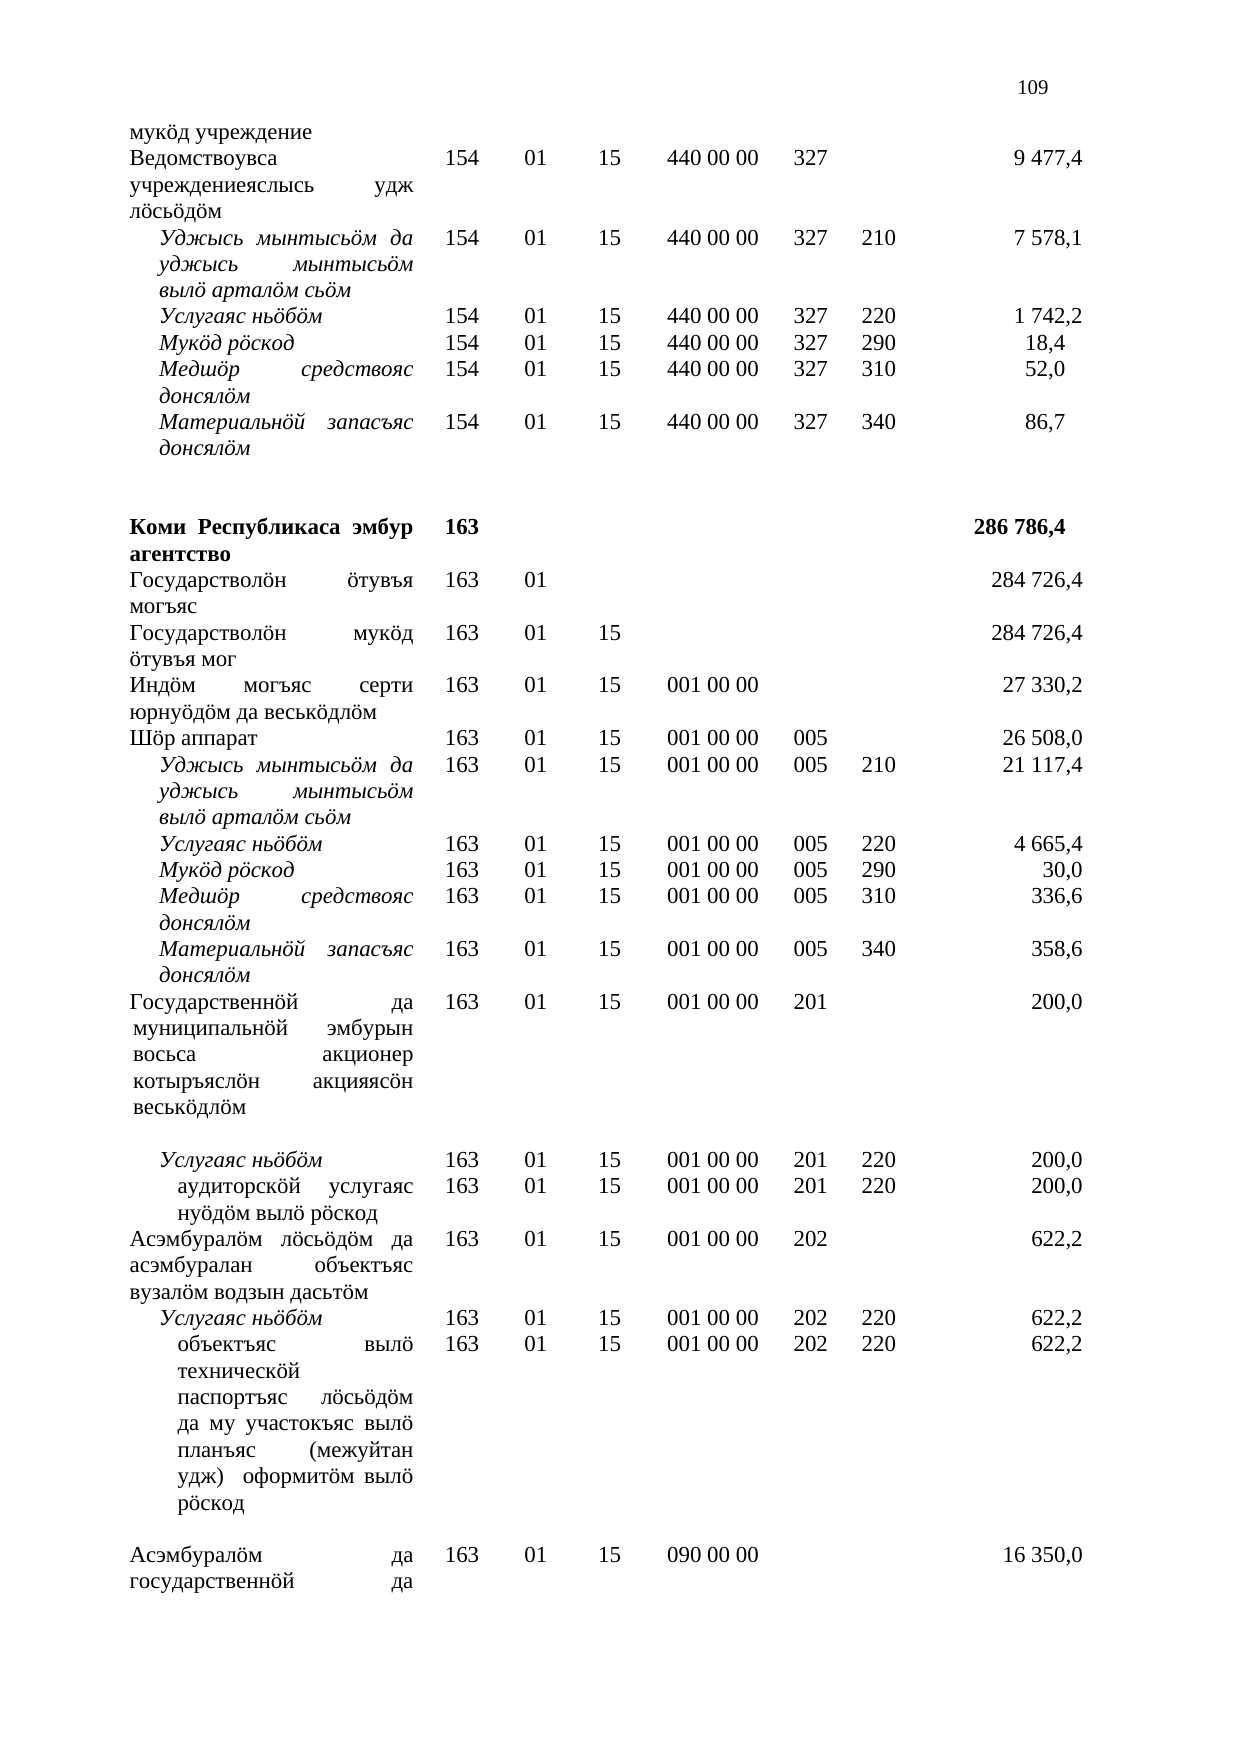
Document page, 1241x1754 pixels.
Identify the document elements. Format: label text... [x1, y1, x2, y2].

table_cell 001 00 00 [646, 1330, 779, 1541]
table_cell 163 [425, 1225, 498, 1304]
table_cell 358,6 [916, 935, 1094, 988]
table_cell 163 [425, 619, 498, 672]
table_cell 21 117,4 [916, 751, 1094, 830]
table_cell [779, 566, 842, 619]
table_cell 15 [573, 1146, 646, 1172]
table_cell 86,7 [916, 408, 1094, 487]
table_cell 001 00 00 [646, 672, 779, 724]
table_cell 27 330,2 [916, 672, 1094, 724]
table_cell 154 [425, 355, 498, 408]
table_cell [646, 566, 779, 619]
table_cell Материальнöй запасъяс донсялöм [118, 408, 425, 487]
table_cell 30,0 [916, 856, 1094, 882]
table_cell [779, 487, 842, 513]
table_cell 9 477,4 [916, 145, 1094, 223]
table_cell 001 00 00 [646, 883, 779, 935]
table_cell 327 [779, 329, 842, 355]
table_cell [499, 118, 572, 144]
table_cell 340 [842, 935, 916, 988]
table_cell [573, 566, 646, 619]
table_cell 15 [573, 935, 646, 988]
table_cell [425, 487, 498, 513]
table_cell [425, 118, 498, 144]
table_cell 210 [842, 224, 916, 303]
table_cell 01 [499, 724, 572, 751]
table_cell 200,0 [916, 988, 1094, 1146]
table_cell 440 00 00 [646, 408, 779, 487]
table_cell [842, 1541, 916, 1594]
table_cell 220 [842, 1146, 916, 1172]
table_cell 202 [779, 1330, 842, 1541]
table_cell аудиторскöй услугаяс нуöдöм вылö рöскод [118, 1172, 425, 1225]
table_cell 163 [425, 514, 498, 566]
table_cell 163 [425, 1541, 498, 1594]
table_cell 220 [842, 303, 916, 329]
table_cell 001 00 00 [646, 830, 779, 856]
table_cell [646, 514, 779, 566]
table_cell 440 00 00 [646, 145, 779, 223]
table_cell 201 [779, 1146, 842, 1172]
table_cell 001 00 00 [646, 1172, 779, 1225]
table_cell 15 [573, 145, 646, 223]
table_cell 286 786,4 [916, 514, 1094, 566]
table_cell 163 [425, 751, 498, 830]
table_cell 290 [842, 856, 916, 882]
table_cell Услугаяс ньöбöм [118, 830, 425, 856]
table_cell 310 [842, 883, 916, 935]
table_cell [779, 619, 842, 672]
table_cell [779, 514, 842, 566]
table_cell 01 [499, 988, 572, 1146]
table_cell 001 00 00 [646, 724, 779, 751]
table_cell объектъяс вылö техническöй паспортъяс лöсьöдöм да му участокъяс вылö планъяс (межуйтан удж) оформитöм вылö рöскод [118, 1330, 425, 1541]
table_cell 154 [425, 145, 498, 223]
table_cell Ведомствоувса учреждениеяслысь удж лöсьöдöм [118, 145, 425, 223]
table_cell Коми Республикаса эмбур агентство [118, 514, 425, 566]
table_cell 001 00 00 [646, 1225, 779, 1304]
table_cell [916, 487, 1094, 513]
table_cell 15 [573, 856, 646, 882]
table_cell 01 [499, 672, 572, 724]
table_cell [842, 514, 916, 566]
table_cell 440 00 00 [646, 355, 779, 408]
table_cell 18,4 [916, 329, 1094, 355]
table_cell [499, 514, 572, 566]
table_cell 001 00 00 [646, 1146, 779, 1172]
table_cell 290 [842, 329, 916, 355]
table_cell [842, 988, 916, 1146]
table_cell 622,2 [916, 1330, 1094, 1541]
table_cell [646, 619, 779, 672]
table_cell 01 [499, 224, 572, 303]
table_cell [842, 619, 916, 672]
table_cell 440 00 00 [646, 303, 779, 329]
table_cell 01 [499, 1146, 572, 1172]
table_cell 15 [573, 355, 646, 408]
table_cell [499, 487, 572, 513]
table_cell [842, 566, 916, 619]
table_cell 440 00 00 [646, 329, 779, 355]
table_cell Асэмбуралöм да государственнöй да [118, 1541, 425, 1594]
table_cell [573, 118, 646, 144]
table_cell [646, 118, 779, 144]
table_cell Медшöр средствояс донсялöм [118, 883, 425, 935]
table_cell 01 [499, 145, 572, 223]
table_cell 15 [573, 1304, 646, 1330]
table_cell 163 [425, 724, 498, 751]
table_cell 15 [573, 751, 646, 830]
table_cell 01 [499, 329, 572, 355]
table_cell 15 [573, 1330, 646, 1541]
table_cell 001 00 00 [646, 988, 779, 1146]
table_cell 202 [779, 1304, 842, 1330]
table_cell 01 [499, 1541, 572, 1594]
table_cell 01 [499, 566, 572, 619]
table_cell 622,2 [916, 1225, 1094, 1304]
table_cell [646, 487, 779, 513]
table_cell 340 [842, 408, 916, 487]
table_cell [779, 118, 842, 144]
table_cell 15 [573, 1172, 646, 1225]
table_cell 163 [425, 566, 498, 619]
table_cell 26 508,0 [916, 724, 1094, 751]
table_cell 01 [499, 619, 572, 672]
table_cell 005 [779, 751, 842, 830]
table_cell 15 [573, 1225, 646, 1304]
table_cell 01 [499, 1304, 572, 1330]
table_cell 327 [779, 145, 842, 223]
table_cell 200,0 [916, 1146, 1094, 1172]
table_cell [842, 118, 916, 144]
table_cell 154 [425, 329, 498, 355]
table_cell [842, 1225, 916, 1304]
table_cell 163 [425, 1330, 498, 1541]
table_cell 01 [499, 408, 572, 487]
table_cell 440 00 00 [646, 224, 779, 303]
table_cell Услугаяс ньöбöм [118, 303, 425, 329]
table_cell [842, 145, 916, 223]
table_cell 163 [425, 1172, 498, 1225]
table_cell [573, 487, 646, 513]
table_cell 01 [499, 1225, 572, 1304]
table_cell 220 [842, 1304, 916, 1330]
table_cell 220 [842, 830, 916, 856]
table_cell Асэмбуралöм лöсьöдöм да асэмбуралан объектъяс вузалöм водзын дасьтöм [118, 1225, 425, 1304]
table_cell Медшöр средствояс донсялöм [118, 355, 425, 408]
table_cell 200,0 [916, 1172, 1094, 1225]
table_cell Уджысь мынтысьöм да уджысь мынтысьöм вылö арталöм сьöм [118, 751, 425, 830]
table_cell 005 [779, 830, 842, 856]
table_cell 15 [573, 619, 646, 672]
table_cell [779, 672, 842, 724]
table_cell 15 [573, 303, 646, 329]
table_cell 01 [499, 883, 572, 935]
table_cell 005 [779, 883, 842, 935]
table_cell 01 [499, 935, 572, 988]
table_cell [842, 487, 916, 513]
table_cell 1 742,2 [916, 303, 1094, 329]
table_cell 336,6 [916, 883, 1094, 935]
table_cell 327 [779, 408, 842, 487]
table_cell 327 [779, 303, 842, 329]
table_cell 001 00 00 [646, 1304, 779, 1330]
table_cell 01 [499, 1330, 572, 1541]
table_cell 15 [573, 329, 646, 355]
table_cell [916, 118, 1094, 144]
table_cell 284 726,4 [916, 566, 1094, 619]
table_cell 01 [499, 830, 572, 856]
table_cell 202 [779, 1225, 842, 1304]
table_cell 220 [842, 1330, 916, 1541]
table_cell 163 [425, 856, 498, 882]
table_cell 52,0 [916, 355, 1094, 408]
table_cell 4 665,4 [916, 830, 1094, 856]
table_cell 210 [842, 751, 916, 830]
table_cell [118, 487, 425, 513]
table_cell Услугаяс ньöбöм [118, 1146, 425, 1172]
table_cell 15 [573, 724, 646, 751]
table_cell 154 [425, 303, 498, 329]
table_cell 284 726,4 [916, 619, 1094, 672]
table_cell 15 [573, 408, 646, 487]
table_cell 001 00 00 [646, 856, 779, 882]
table_cell 01 [499, 303, 572, 329]
table_cell Уджысь мынтысьöм да уджысь мынтысьöм вылö арталöм сьöм [118, 224, 425, 303]
table_cell 15 [573, 224, 646, 303]
table_cell 201 [779, 988, 842, 1146]
table_cell 001 00 00 [646, 935, 779, 988]
table_cell 154 [425, 224, 498, 303]
table_cell 005 [779, 856, 842, 882]
table_cell 163 [425, 830, 498, 856]
table_cell Государстволöн мукöд öтувъя мог [118, 619, 425, 672]
table_cell Индöм могъяс серти юрнуöдöм да веськöдлöм [118, 672, 425, 724]
table_cell Мукöд рöскод [118, 856, 425, 882]
table_cell [779, 1541, 842, 1594]
table_cell 163 [425, 883, 498, 935]
table_cell 327 [779, 224, 842, 303]
table_cell Услугаяс ньöбöм [118, 1304, 425, 1330]
table_cell [573, 514, 646, 566]
table_cell 15 [573, 883, 646, 935]
table_cell 005 [779, 724, 842, 751]
table_cell 163 [425, 1146, 498, 1172]
table_cell 327 [779, 355, 842, 408]
table_cell Материальнöй запасъяс донсялöм [118, 935, 425, 988]
table_cell 01 [499, 355, 572, 408]
table_cell 15 [573, 830, 646, 856]
table_cell Государстволöн öтувъя могъяс [118, 566, 425, 619]
table_cell 15 [573, 988, 646, 1146]
table_cell 163 [425, 935, 498, 988]
table_cell 01 [499, 1172, 572, 1225]
table_cell 310 [842, 355, 916, 408]
table_cell 154 [425, 408, 498, 487]
table_cell 001 00 00 [646, 751, 779, 830]
table_cell 163 [425, 672, 498, 724]
table_cell 220 [842, 1172, 916, 1225]
table_cell 201 [779, 1172, 842, 1225]
table_cell Государственнöй да муниципальнöй эмбурын восьса акционер котыръяслöн акцияясöн веськöдлöм [118, 988, 425, 1146]
table_cell 01 [499, 751, 572, 830]
table_cell Мукöд рöскод [118, 329, 425, 355]
table_cell 01 [499, 856, 572, 882]
table_cell 16 350,0 [916, 1541, 1094, 1594]
table_cell [842, 724, 916, 751]
table_cell 163 [425, 1304, 498, 1330]
table_cell мукöд учреждение [118, 118, 425, 144]
table_cell Шöр аппарат [118, 724, 425, 751]
table_cell 7 578,1 [916, 224, 1094, 303]
table_cell 005 [779, 935, 842, 988]
table_cell 622,2 [916, 1304, 1094, 1330]
table_cell 15 [573, 1541, 646, 1594]
table_cell 15 [573, 672, 646, 724]
table_cell 090 00 00 [646, 1541, 779, 1594]
table_cell [842, 672, 916, 724]
table_cell 163 [425, 988, 498, 1146]
